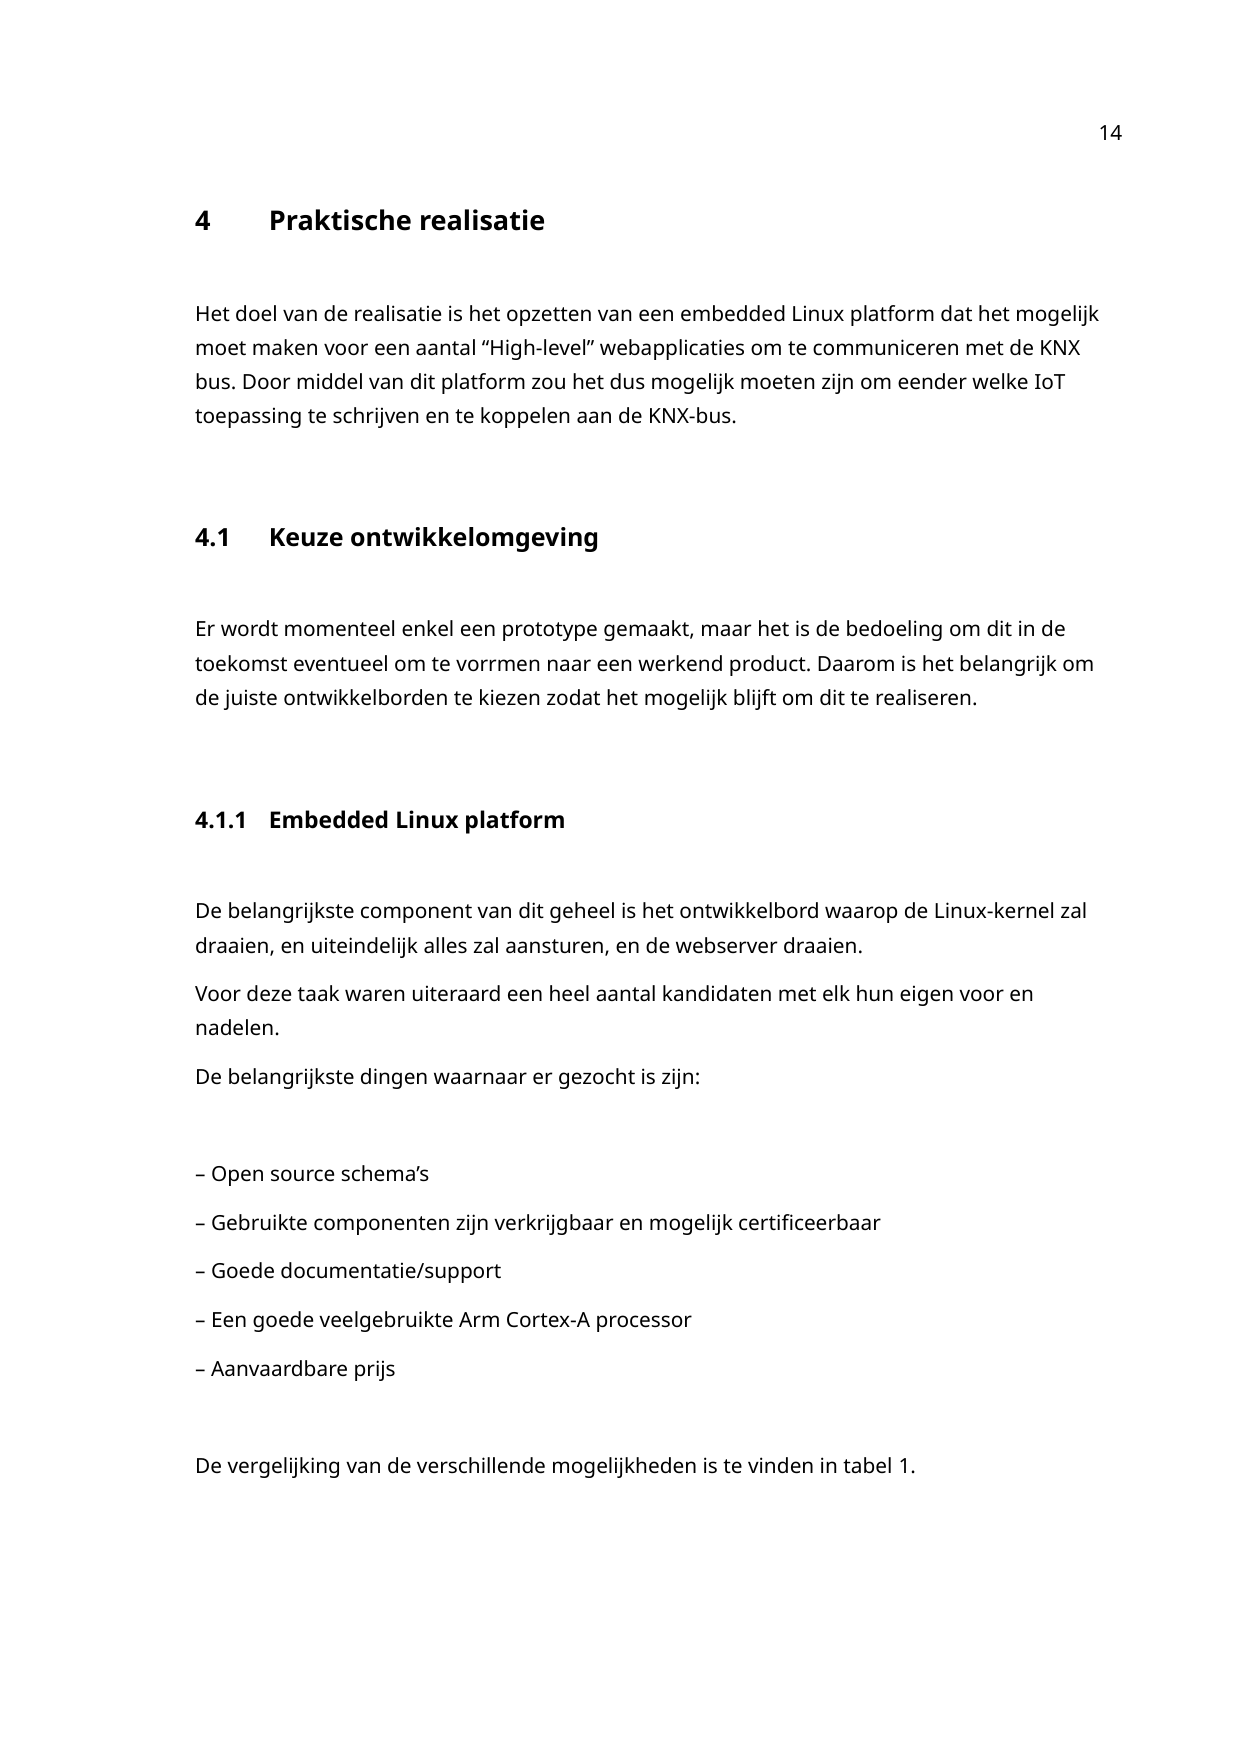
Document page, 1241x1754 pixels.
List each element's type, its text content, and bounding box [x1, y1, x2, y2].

text De belangrijkste component van dit geheel is het ontwikkelbord waarop de Linux-kernel zal draaien, en uiteindelijk alles zal aansturen, en de webserver draaien. [195, 897, 1122, 959]
subtitle 4.1 Keuze ontwikkelomgeving [195, 519, 1122, 553]
text Het doel van de realisatie is het opzetten van een embedded Linux platform dat het mogelijk moet maken voor een aantal “High-level” webapplicaties om te communiceren met de KNX bus. Door middel van dit platform zou het dus mogelijk moeten zijn om eender welke IoT toepassing te schrijven en te koppelen aan de KNX-bus. [195, 299, 1122, 430]
text De vergelijking van de verschillende mogelijkheden is te vinden in tabel 1. [195, 1451, 1122, 1480]
text Voor deze taak waren uiteraard een heel aantal kandidaten met elk hun eigen voor en nadelen. [195, 979, 1122, 1042]
text Er wordt momenteel enkel een prototype gemaakt, maar het is de bedoeling om dit in de toekomst eventueel om te vorrmen naar een werkend product. Daarom is het belangrijk om de juiste ontwikkelborden te kiezen zodat het mogelijk blijft om dit te realiseren. [195, 614, 1122, 711]
subtitle 4.1.1 Embedded Linux platform [195, 804, 1122, 836]
text – Gebruikte componenten zijn verkrijgbaar en mogelijk certificeerbaar [195, 1208, 1122, 1236]
text De belangrijkste dingen waarnaar er gezocht is zijn: [195, 1062, 1122, 1091]
text – Een goede veelgebruikte Arm Cortex-A processor [195, 1305, 1122, 1334]
text – Aanvaardbare prijs [195, 1354, 1122, 1382]
text – Open source schema’s [195, 1159, 1122, 1188]
text – Goede documentatie/support [195, 1257, 1122, 1285]
subtitle 4 Praktische realisatie [195, 201, 1122, 238]
